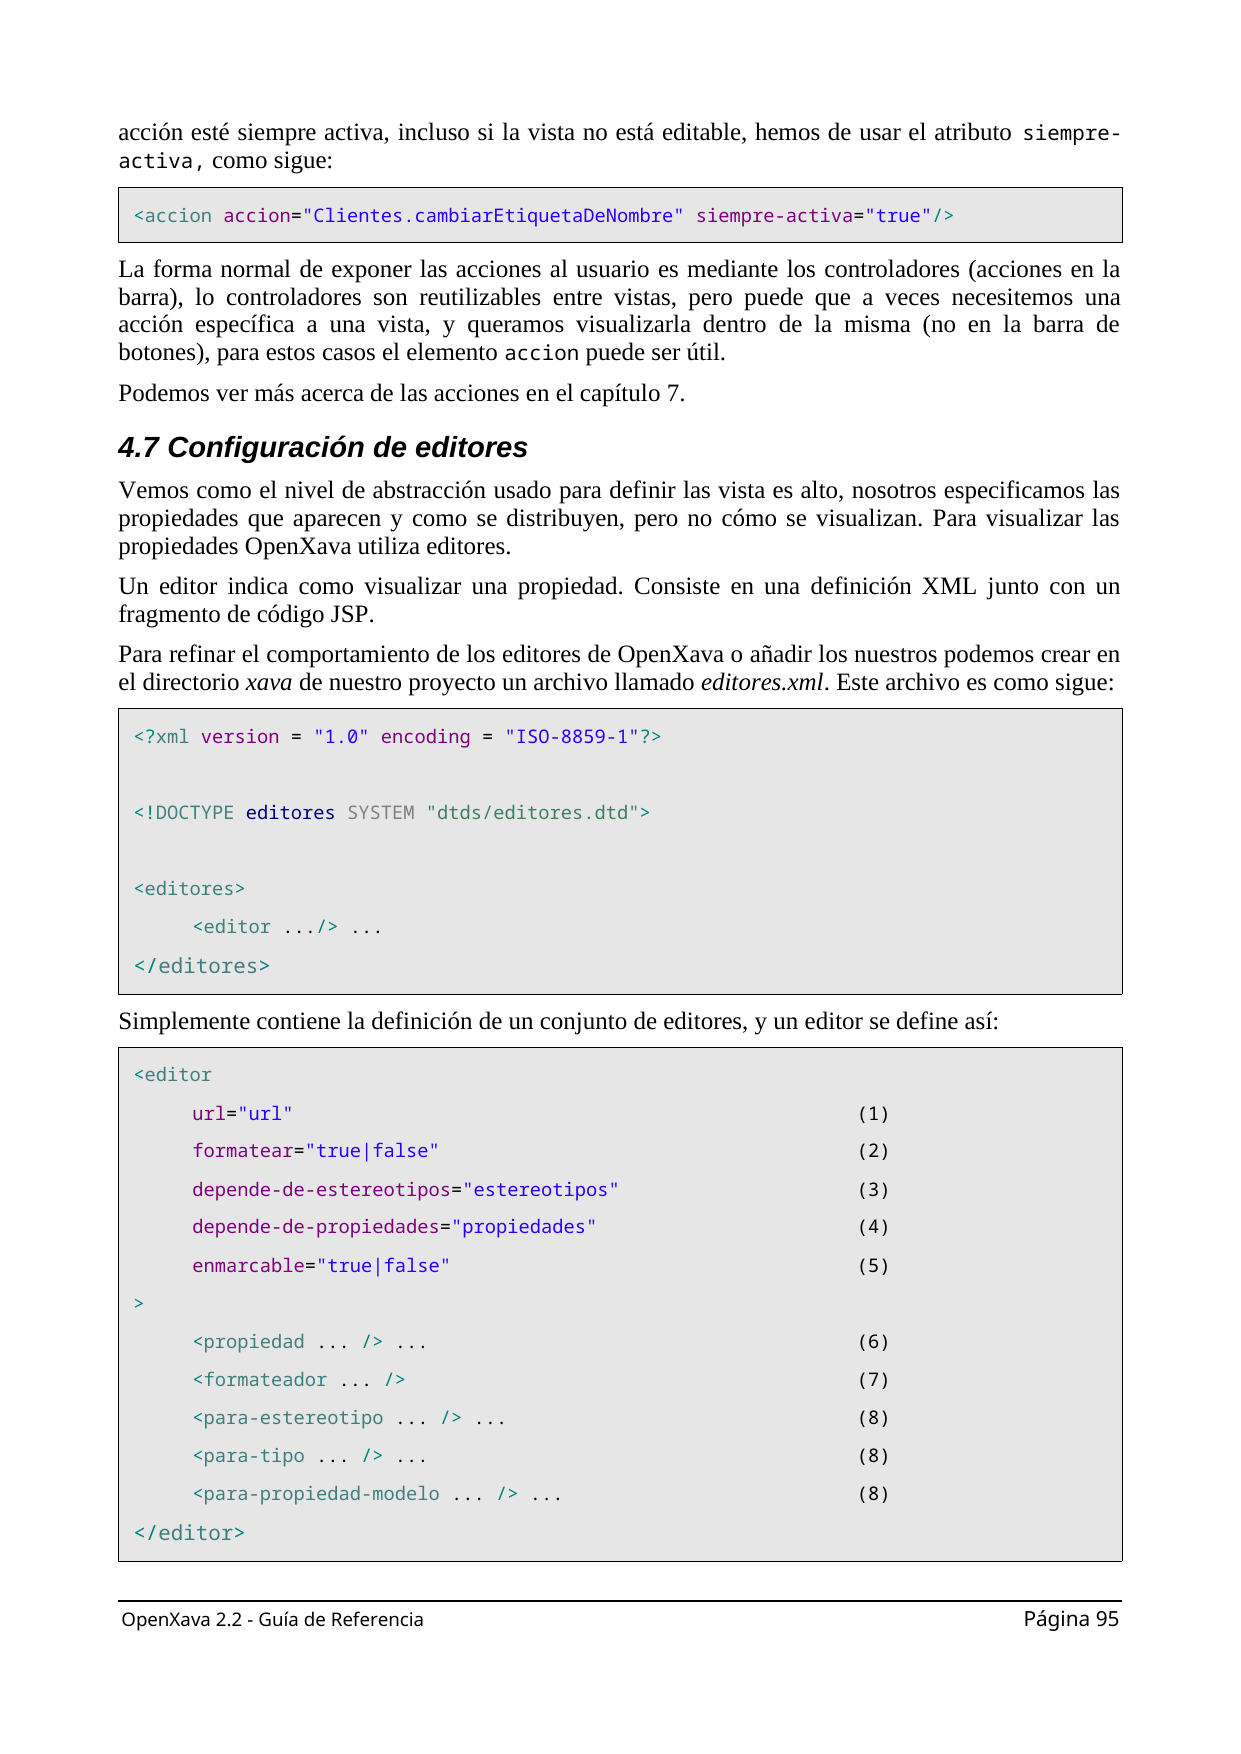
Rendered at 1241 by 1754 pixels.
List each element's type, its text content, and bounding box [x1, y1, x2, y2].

text La forma normal de exponer las acciones al usuario es mediante los controladores (acciones en la barra), lo controladores son reutilizables entre vistas, pero puede que a veces necesitemos una acción específica a una vista, y queramos visualizarla dentro de la misma (no en la barra de botones), para estos casos el elemento accion puede ser útil. [118, 255, 1122, 366]
text <accion accion="Clientes.cambiarEtiquetaDeNombre" siempre-activa="true"/> [119, 188, 1122, 242]
text <!DOCTYPE editores SYSTEM "dtds/editores.dtd"> [119, 784, 1122, 822]
subtitle Configuración de editores [118, 431, 1122, 464]
text formatear="true|false" (2) [119, 1123, 1122, 1161]
text <editores> [119, 860, 1122, 898]
text url="url" (1) [119, 1085, 1122, 1123]
text <para-tipo ... /> ... (8) [119, 1427, 1122, 1465]
text > [119, 1275, 1122, 1313]
text <editor .../> ... [119, 898, 1122, 936]
text <propiedad ... /> ... (6) [119, 1313, 1122, 1351]
text enmarcable="true|false" (5) [119, 1237, 1122, 1275]
text <?xml version = "1.0" encoding = "ISO-8859-1"?> [119, 709, 1122, 746]
text </editor> [119, 1503, 1122, 1561]
text depende-de-estereotipos="estereotipos" (3) [119, 1161, 1122, 1199]
text </editores> [119, 936, 1122, 994]
text acción esté siempre activa, incluso si la vista no está editable, hemos de usar el atributo siempre-activa, como sigue: [118, 118, 1122, 174]
text <editor [119, 1048, 1122, 1085]
text <para-estereotipo ... /> ... (8) [119, 1389, 1122, 1427]
text <para-propiedad-modelo ... /> ... (8) [119, 1465, 1122, 1503]
text Podemos ver más acerca de las acciones en el capítulo 7. [118, 379, 1122, 406]
text Un editor indica como visualizar una propiedad. Consiste en una definición XML junto con un fragmento de código JSP. [118, 572, 1122, 628]
text Simplemente contiene la definición de un conjunto de editores, y un editor se define así: [118, 1007, 1122, 1034]
text depende-de-propiedades="propiedades" (4) [119, 1199, 1122, 1237]
text <formateador ... /> (7) [119, 1351, 1122, 1389]
text Vemos como el nivel de abstracción usado para definir las vista es alto, nosotros especificamos las propiedades que aparecen y como se distribuyen, pero no cómo se visualizan. Para visualizar las propiedades OpenXava utiliza editores. [118, 477, 1122, 560]
text Para refinar el comportamiento de los editores de OpenXava o añadir los nuestros podemos crear en el directorio xava de nuestro proyecto un archivo llamado editores.xml. Este archivo es como sigue: [118, 640, 1122, 696]
